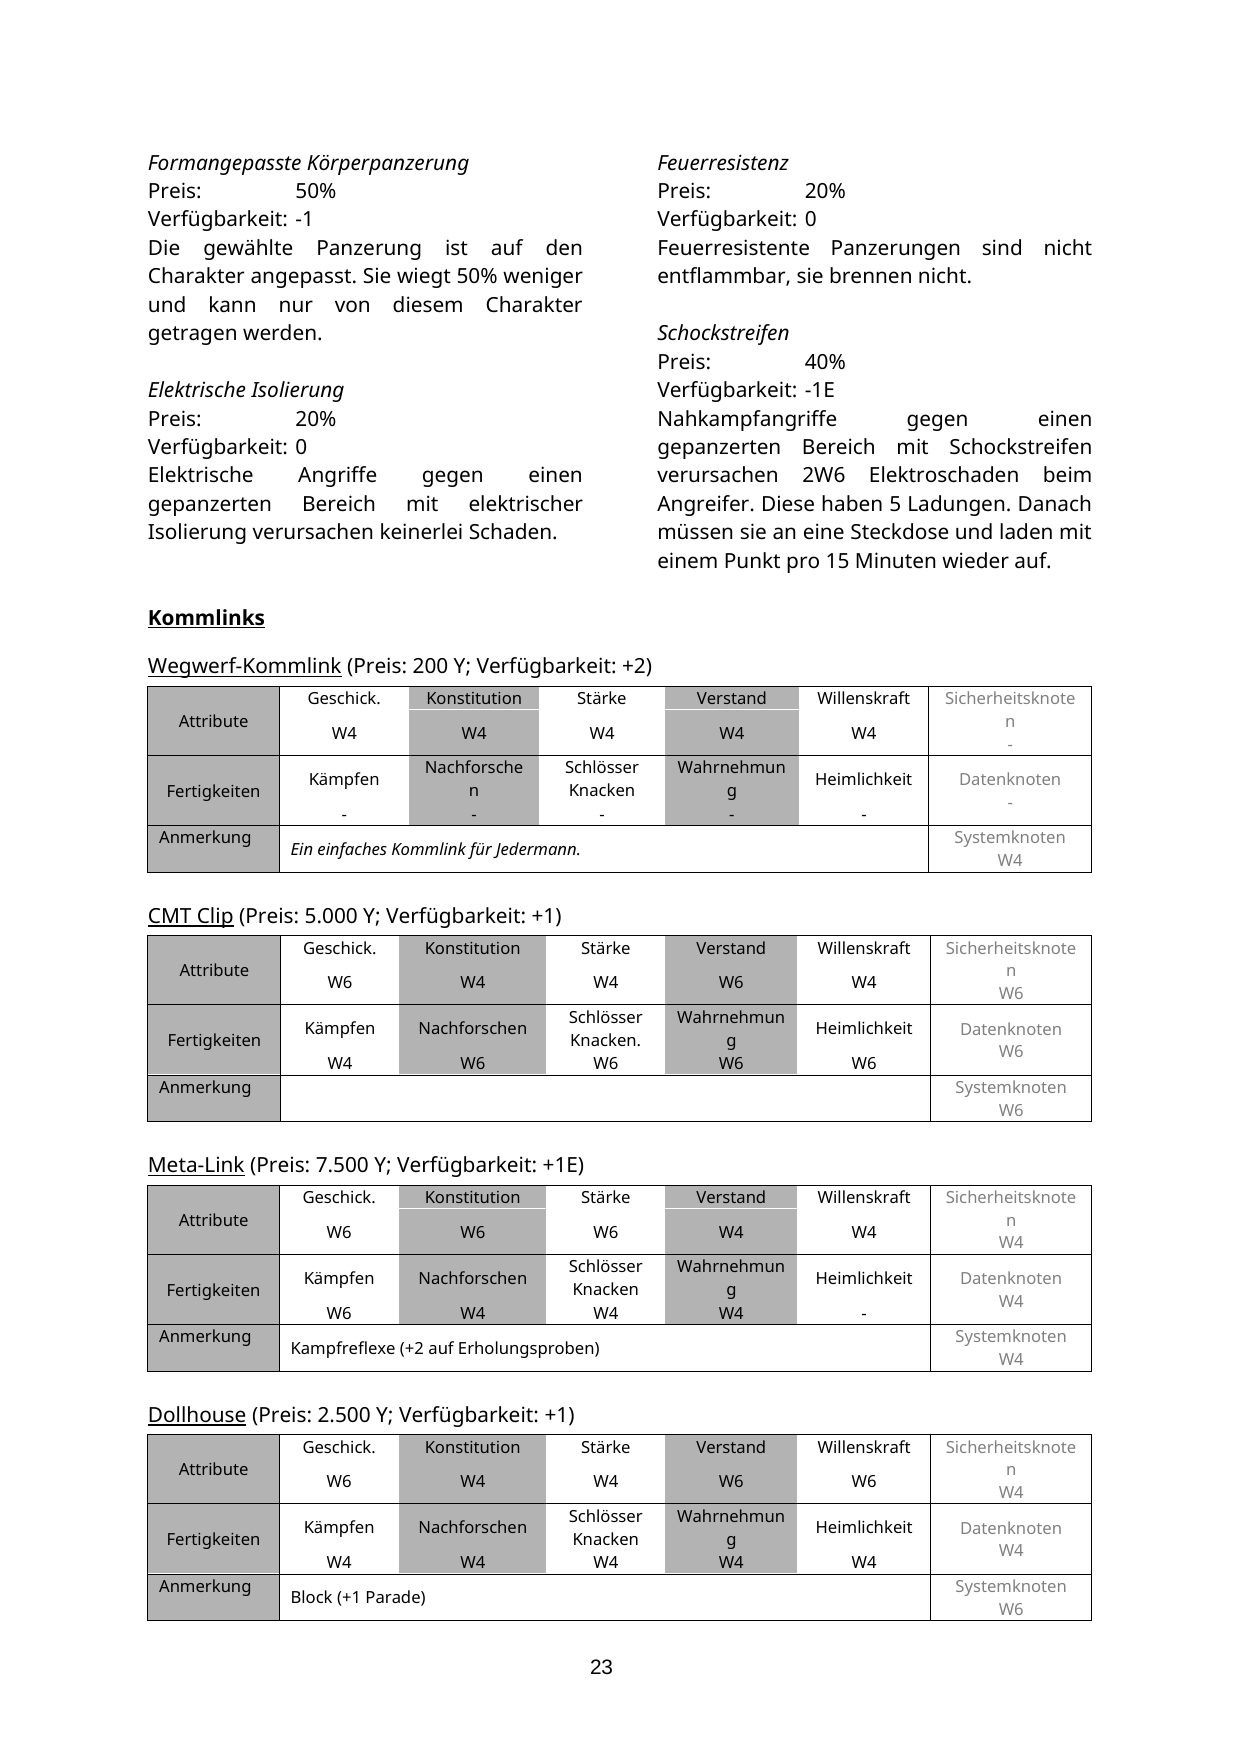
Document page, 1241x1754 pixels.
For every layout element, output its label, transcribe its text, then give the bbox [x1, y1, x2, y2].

table_header Sicherheitsknoten - [929, 687, 1091, 755]
table_cell Schlösser Knacken [546, 1255, 664, 1300]
text Verfügbarkeit: -1 [148, 204, 583, 233]
table_cell Wahrnehmung [665, 756, 799, 801]
table_header Attribute [148, 1435, 279, 1503]
table_cell Systemknoten W4 [931, 1325, 1091, 1371]
table_header Willenskraft [799, 687, 928, 709]
table_cell Datenknoten W6 [931, 1005, 1091, 1074]
table_cell Datenknoten - [929, 756, 1091, 825]
table_header Verstand [665, 936, 797, 959]
text Preis: 20% [657, 176, 1092, 204]
table_cell Fertigkeiten [148, 756, 279, 825]
table_header Attribute [148, 687, 279, 755]
table_cell Kämpfen [281, 1005, 399, 1051]
table_header Sicherheitsknoten W6 [931, 936, 1091, 1004]
text Meta-Link (Preis: 7.500 Y; Verfügbarkeit: +1E) [148, 1151, 1092, 1179]
table_header Sicherheitsknoten W4 [931, 1435, 1091, 1503]
table_cell W4 [798, 1550, 930, 1573]
table_header Geschick. [280, 1186, 399, 1208]
text Preis: 20% [148, 404, 583, 432]
table_cell W4 [399, 959, 546, 1004]
table_header Konstitution [409, 687, 539, 709]
table_cell W4 [546, 1300, 664, 1324]
table_cell Fertigkeiten [148, 1255, 279, 1324]
table_cell W6 [665, 1458, 797, 1503]
table_cell W6 [281, 959, 399, 1004]
table_cell W6 [280, 1458, 399, 1503]
text Preis: 50% [148, 176, 583, 204]
table_cell W4 [281, 1051, 399, 1074]
table_cell W6 [546, 1051, 664, 1074]
table_cell Fertigkeiten [148, 1005, 280, 1074]
table_cell Kämpfen [280, 1504, 399, 1550]
table_header Geschick. [280, 1435, 399, 1458]
table_cell [281, 1076, 930, 1121]
text Formangepasste Körperpanzerung [148, 148, 583, 176]
table_header Willenskraft [798, 1186, 930, 1208]
text CMT Clip (Preis: 5.000 Y; Verfügbarkeit: +1) [148, 901, 1092, 929]
text Schockstreifen [657, 318, 1092, 347]
text Nahkampfangriffe gegen einen gepanzerten Bereich mit Schockstreifen verursachen 2W6 Elektroschaden beim Angreifer. Diese haben 5 Ladungen. Danach müssen sie an eine Steckdose und laden mit einem Punkt pro 15 Minuten wieder auf. [657, 404, 1092, 574]
table_cell Schlösser Knacken. [546, 1005, 664, 1051]
table_cell Fertigkeiten [148, 1504, 279, 1573]
table_header Stärke [546, 936, 664, 959]
table_cell Schlösser Knacken [546, 1504, 664, 1550]
table_cell W6 [280, 1209, 399, 1254]
table_cell Systemknoten W6 [931, 1076, 1091, 1121]
table_header Stärke [546, 1186, 664, 1208]
table_cell W4 [399, 1300, 546, 1324]
table_header Willenskraft [798, 936, 930, 959]
table_cell Nachforschen [399, 1005, 546, 1051]
table_cell W4 [280, 710, 409, 755]
table_header Stärke [546, 1435, 664, 1458]
table_cell Nachforschen [399, 1255, 546, 1300]
text Verfügbarkeit: -1E [657, 375, 1092, 404]
table_cell Datenknoten W4 [931, 1255, 1091, 1324]
table_cell W4 [665, 1209, 797, 1254]
table_header Willenskraft [798, 1435, 930, 1458]
text Verfügbarkeit: 0 [657, 204, 1092, 233]
table_cell - [409, 801, 539, 825]
table_cell Anmerkung [148, 1575, 279, 1620]
text Wegwerf-Kommlink (Preis: 200 Y; Verfügbarkeit: +2) [148, 652, 1092, 680]
table_cell W6 [399, 1051, 546, 1074]
table_cell Block (+1 Parade) [280, 1575, 930, 1620]
table_cell W6 [546, 1209, 664, 1254]
subtitle Kommlinks [148, 603, 1092, 631]
table_header Geschick. [280, 687, 409, 709]
table_header Konstitution [399, 936, 546, 959]
table_cell Systemknoten W4 [929, 826, 1091, 872]
table_cell Wahrnehmung [665, 1255, 797, 1300]
table_header Verstand [665, 1435, 797, 1458]
table_cell Nachforschen [399, 1504, 546, 1550]
table_header Attribute [148, 1186, 279, 1254]
table_cell Wahrnehmung [665, 1504, 797, 1550]
table_cell Heimlichkeit [798, 1255, 930, 1300]
table_cell Systemknoten W6 [931, 1575, 1091, 1620]
table_cell W6 [798, 1051, 930, 1074]
table_cell W6 [399, 1209, 546, 1254]
text Preis: 40% [657, 347, 1092, 375]
table_header Verstand [665, 1186, 797, 1208]
table_cell W4 [665, 1300, 797, 1324]
table_header Verstand [665, 687, 799, 709]
text Die gewählte Panzerung ist auf den Charakter angepasst. Sie wiegt 50% weniger und kann nur von diesem Charakter getragen werden. [148, 233, 583, 347]
table_cell Wahrnehmung [665, 1005, 797, 1051]
table_cell - [280, 801, 409, 825]
table_cell Anmerkung [148, 826, 279, 872]
table_cell W4 [399, 1550, 546, 1573]
table_cell Heimlichkeit [798, 1005, 930, 1051]
table_cell - [798, 1300, 930, 1324]
table_cell Kampfreflexe (+2 auf Erholungsproben) [280, 1325, 930, 1371]
table_cell - [665, 801, 799, 825]
text Feuerresistenz [657, 148, 1092, 176]
table_cell W4 [799, 710, 928, 755]
text Dollhouse (Preis: 2.500 Y; Verfügbarkeit: +1) [148, 1400, 1092, 1428]
table_cell W6 [665, 959, 797, 1004]
table_cell Anmerkung [148, 1325, 279, 1371]
table_cell Heimlichkeit [799, 756, 928, 801]
table_cell W4 [546, 1550, 664, 1573]
text Elektrische Angriffe gegen einen gepanzerten Bereich mit elektrischer Isolierung verursachen keinerlei Schaden. [148, 461, 583, 546]
text Feuerresistente Panzerungen sind nicht entflammbar, sie brennen nicht. [657, 233, 1092, 290]
table_cell W6 [665, 1051, 797, 1074]
table_header Sicherheitsknoten W4 [931, 1186, 1091, 1254]
table_header Konstitution [399, 1435, 546, 1458]
table_cell W4 [665, 710, 799, 755]
table_cell Datenknoten W4 [931, 1504, 1091, 1573]
table_cell Heimlichkeit [798, 1504, 930, 1550]
table_cell W4 [539, 710, 664, 755]
table_cell W4 [409, 710, 539, 755]
table_cell W4 [798, 1209, 930, 1254]
text Verfügbarkeit: 0 [148, 432, 583, 461]
table_cell - [539, 801, 664, 825]
table_cell Schlösser Knacken [539, 756, 664, 801]
table_cell Kämpfen [280, 1255, 399, 1300]
table_cell W4 [798, 959, 930, 1004]
table_cell W4 [280, 1550, 399, 1573]
table_header Geschick. [281, 936, 399, 959]
table_cell W6 [798, 1458, 930, 1503]
table_cell W4 [399, 1458, 546, 1503]
table_header Attribute [148, 936, 280, 1004]
table_header Stärke [539, 687, 664, 709]
table_cell Kämpfen [280, 756, 409, 801]
table_header Konstitution [399, 1186, 546, 1208]
table_cell W4 [665, 1550, 797, 1573]
table_cell Nachforschen [409, 756, 539, 801]
table_cell W6 [280, 1300, 399, 1324]
text Elektrische Isolierung [148, 375, 583, 404]
table_cell Anmerkung [148, 1076, 280, 1121]
table_cell - [799, 801, 928, 825]
table_cell W4 [546, 1458, 664, 1503]
table_cell W4 [546, 959, 664, 1004]
table_cell Ein einfaches Kommlink für Jedermann. [280, 826, 928, 872]
